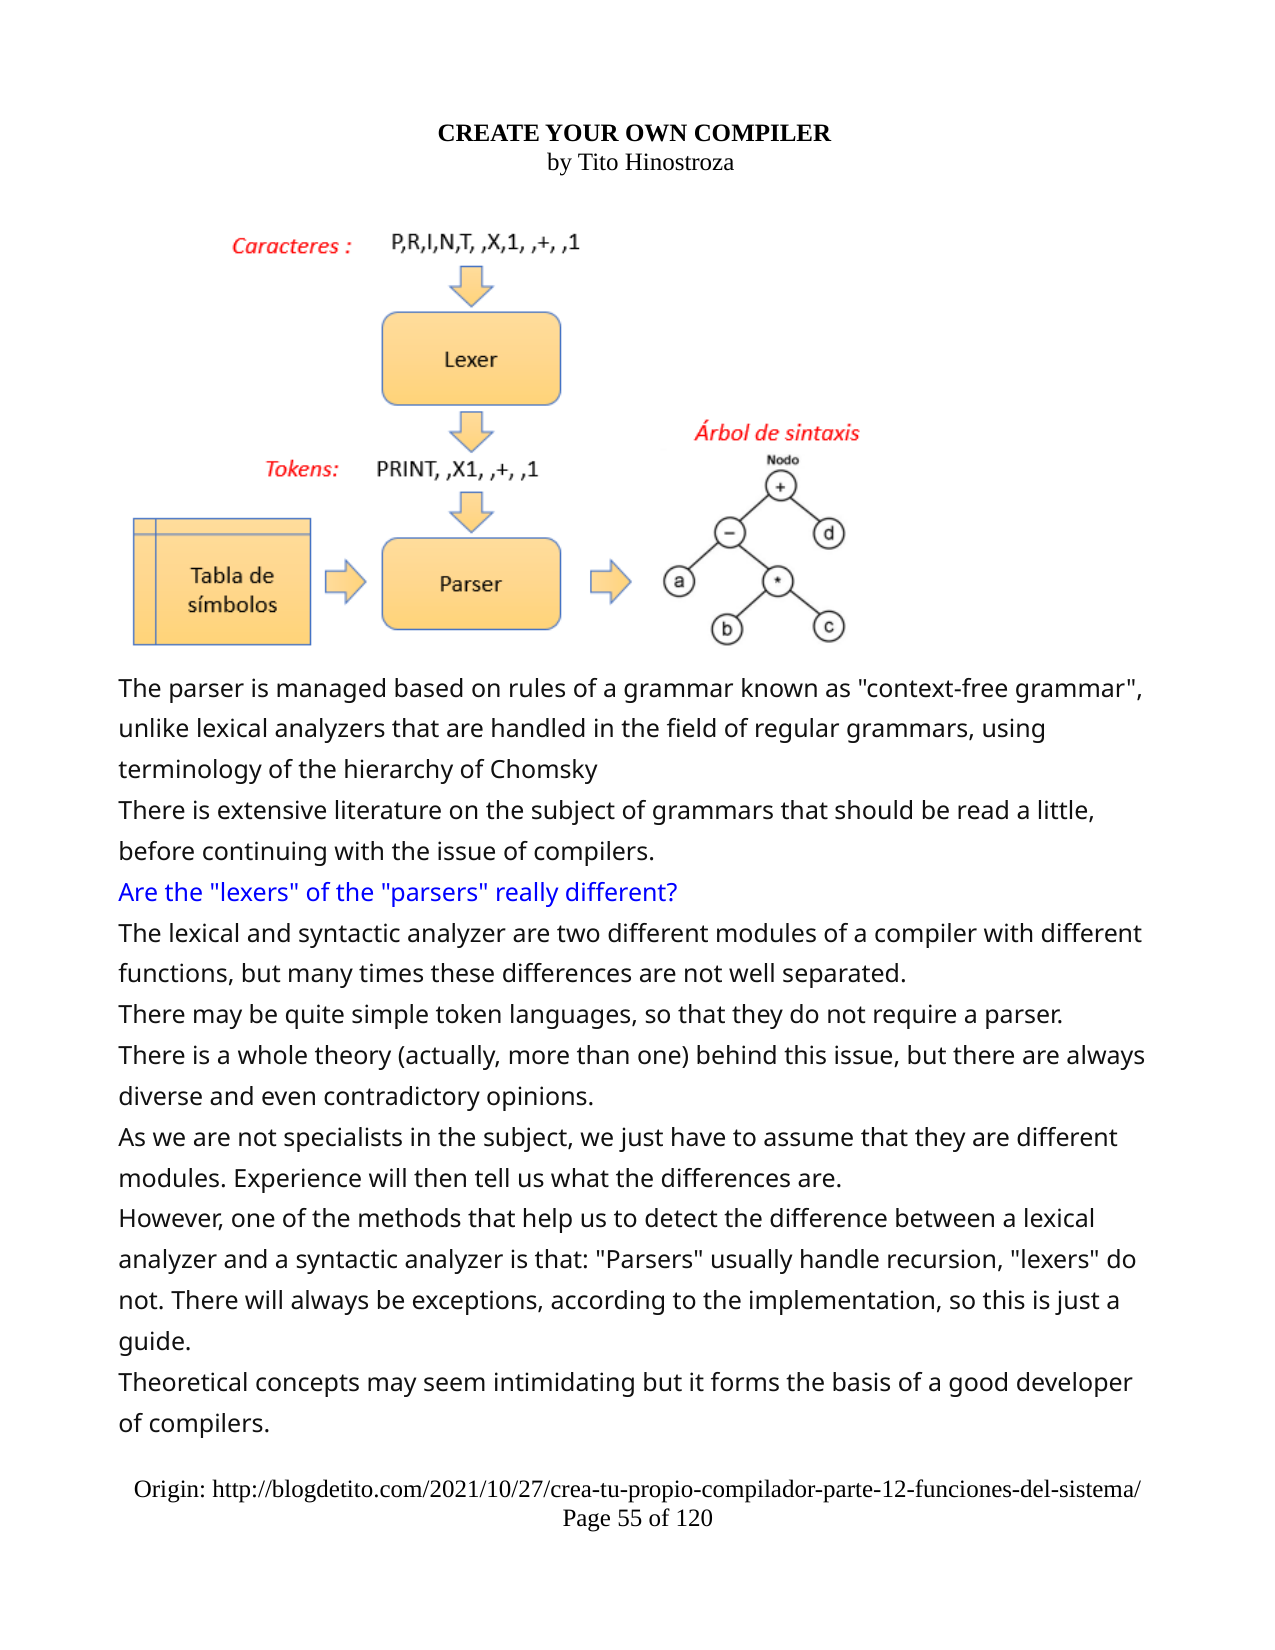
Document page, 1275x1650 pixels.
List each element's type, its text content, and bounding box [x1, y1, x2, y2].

text The lexical and syntactic analyzer are two different modules of a compiler with different functions, but many times these differences are not well separated. [118, 915, 1157, 990]
text There is a whole theory (actually, more than one) behind this issue, but there are always diverse and even contradictory opinions. [118, 1038, 1157, 1113]
text There is extensive literature on the subject of grammars that should be read a little, before continuing with the issue of compilers. [118, 793, 1157, 868]
text There may be quite simple token languages, so that they do not require a parser. [118, 997, 1157, 1031]
picture [118, 205, 897, 665]
text Theoretical concepts may seem intimidating but it forms the basis of a good developer of compilers. [118, 1364, 1157, 1439]
text The parser is managed based on rules of a grammar known as "context-free grammar", unlike lexical analyzers that are handled in the field of regular grammars, using terminology of the hierarchy of Chomsky [118, 670, 1157, 786]
text However, one of the methods that help us to detect the difference between a lexical analyzer and a syntactic analyzer is that: "Parsers" usually handle recursion, "lexers" do not. There will always be exceptions, according to the implementation, so this is just a guide. [118, 1201, 1157, 1358]
text As we are not specialists in the subject, we just have to assume that they are different modules. Experience will then tell us what the differences are. [118, 1119, 1157, 1194]
text Are the "lexers" of the "parsers" really different? [118, 874, 1157, 908]
